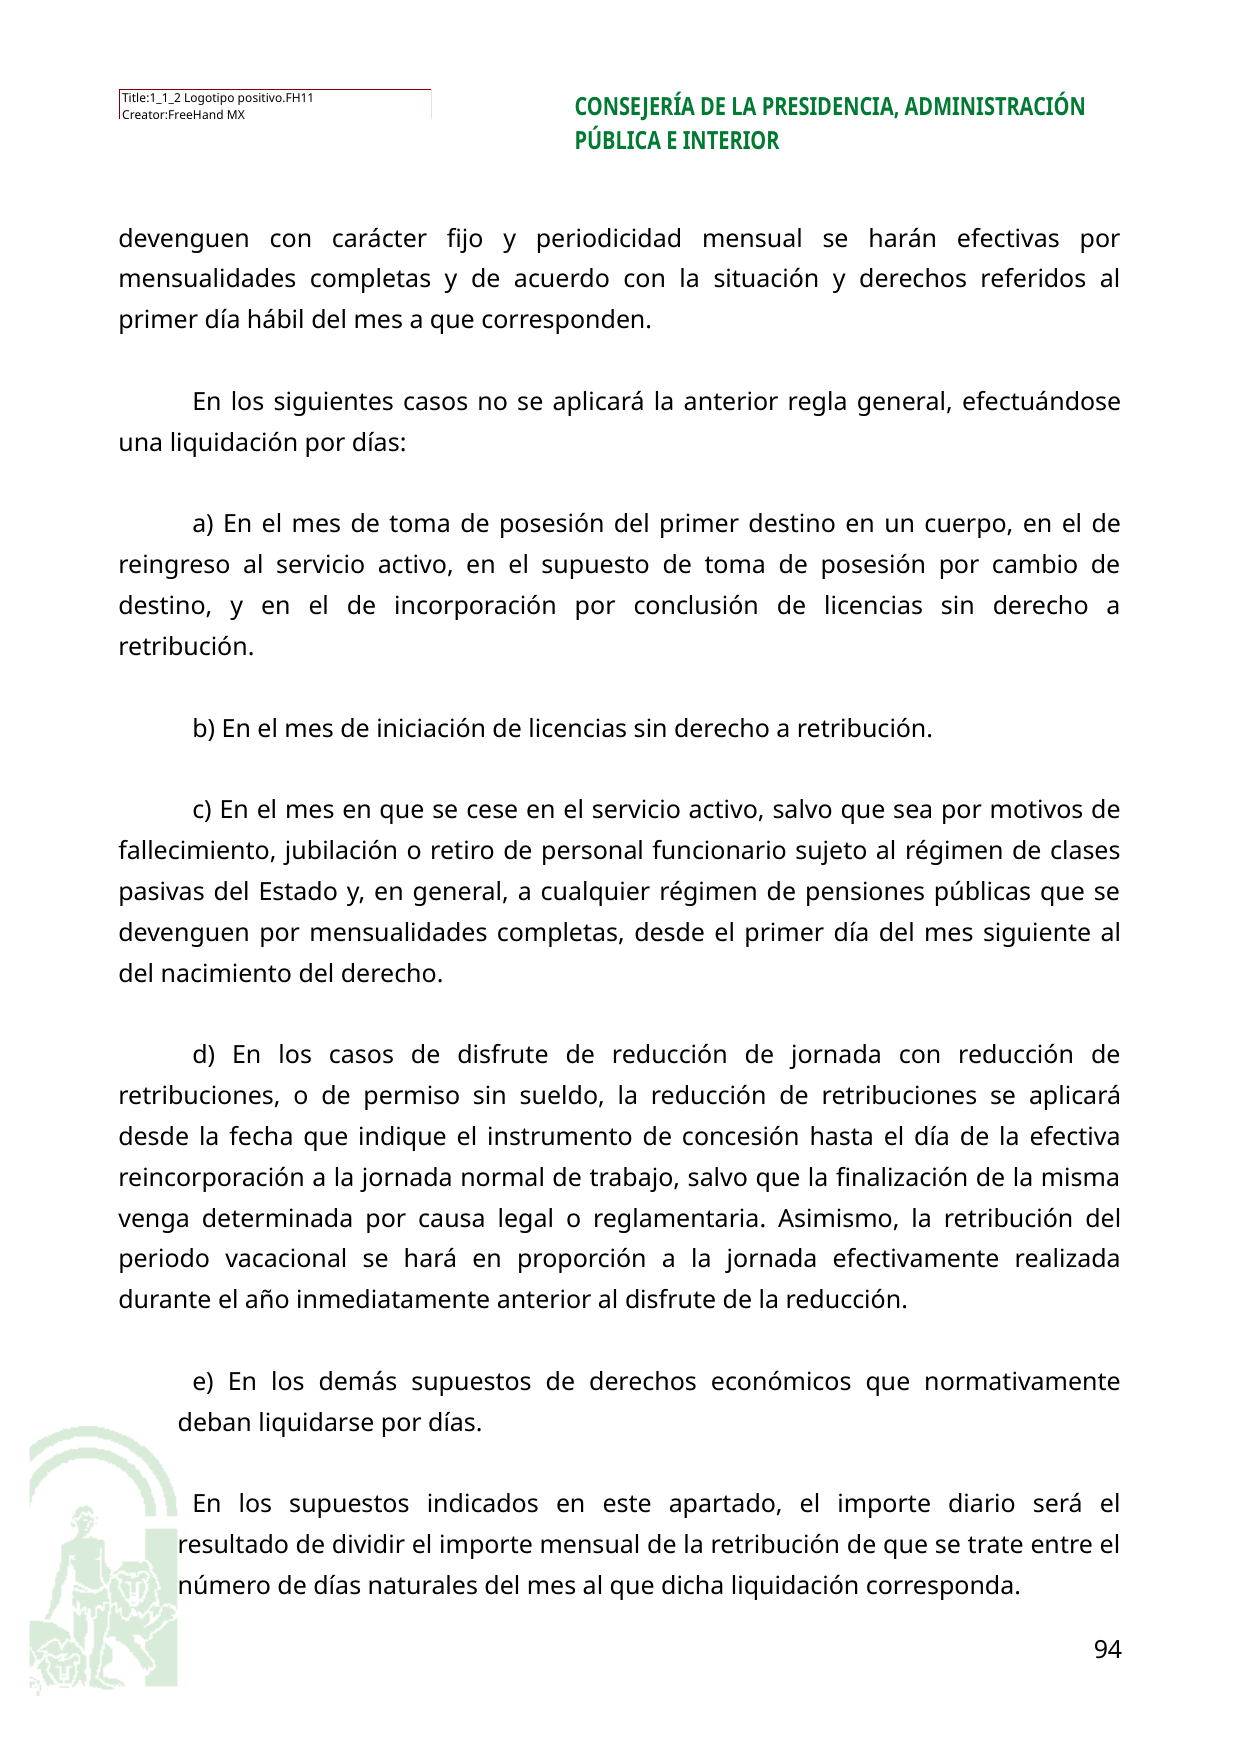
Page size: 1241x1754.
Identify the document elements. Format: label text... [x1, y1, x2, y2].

text devenguen con carácter fijo y periodicidad mensual se harán efectivas por mensualidades completas y de acuerdo con la situación y derechos referidos al primer día hábil del mes a que corresponden. [118, 220, 1122, 336]
text d) En los casos de disfrute de reducción de jornada con reducción de retribuciones, o de permiso sin sueldo, la reducción de retribuciones se aplicará desde la fecha que indique el instrumento de concesión hasta el día de la efectiva reincorporación a la jornada normal de trabajo, salvo que la finalización de la misma venga determinada por causa legal o reglamentaria. Asimismo, la retribución del periodo vacacional se hará en proporción a la jornada efectivamente realizada durante el año inmediatamente anterior al disfrute de la reducción. [118, 1037, 1122, 1316]
text b) En el mes de iniciación de licencias sin derecho a retribución. [118, 710, 1122, 744]
text c) En el mes en que se cese en el servicio activo, salvo que sea por motivos de fallecimiento, jubilación o retiro de personal funcionario sujeto al régimen de clases pasivas del Estado y, en general, a cualquier régimen de pensiones públicas que se devenguen por mensualidades completas, desde el primer día del mes siguiente al del nacimiento del derecho. [118, 792, 1122, 989]
text a) En el mes de toma de posesión del primer destino en un cuerpo, en el de reingreso al servicio activo, en el supuesto de toma de posesión por cambio de destino, y en el de incorporación por conclusión de licencias sin derecho a retribución. [118, 506, 1122, 663]
text e) En los demás supuestos de derechos económicos que normativamente deban liquidarse por días. [118, 1363, 1122, 1438]
text En los supuestos indicados en este apartado, el importe diario será el resultado de dividir el importe mensual de la retribución de que se trate entre el número de días naturales del mes al que dicha liquidación corresponda. [178, 1486, 1122, 1602]
picture [29, 1426, 178, 1696]
text En los siguientes casos no se aplicará la anterior regla general, efectuándose una liquidación por días: [118, 383, 1122, 458]
